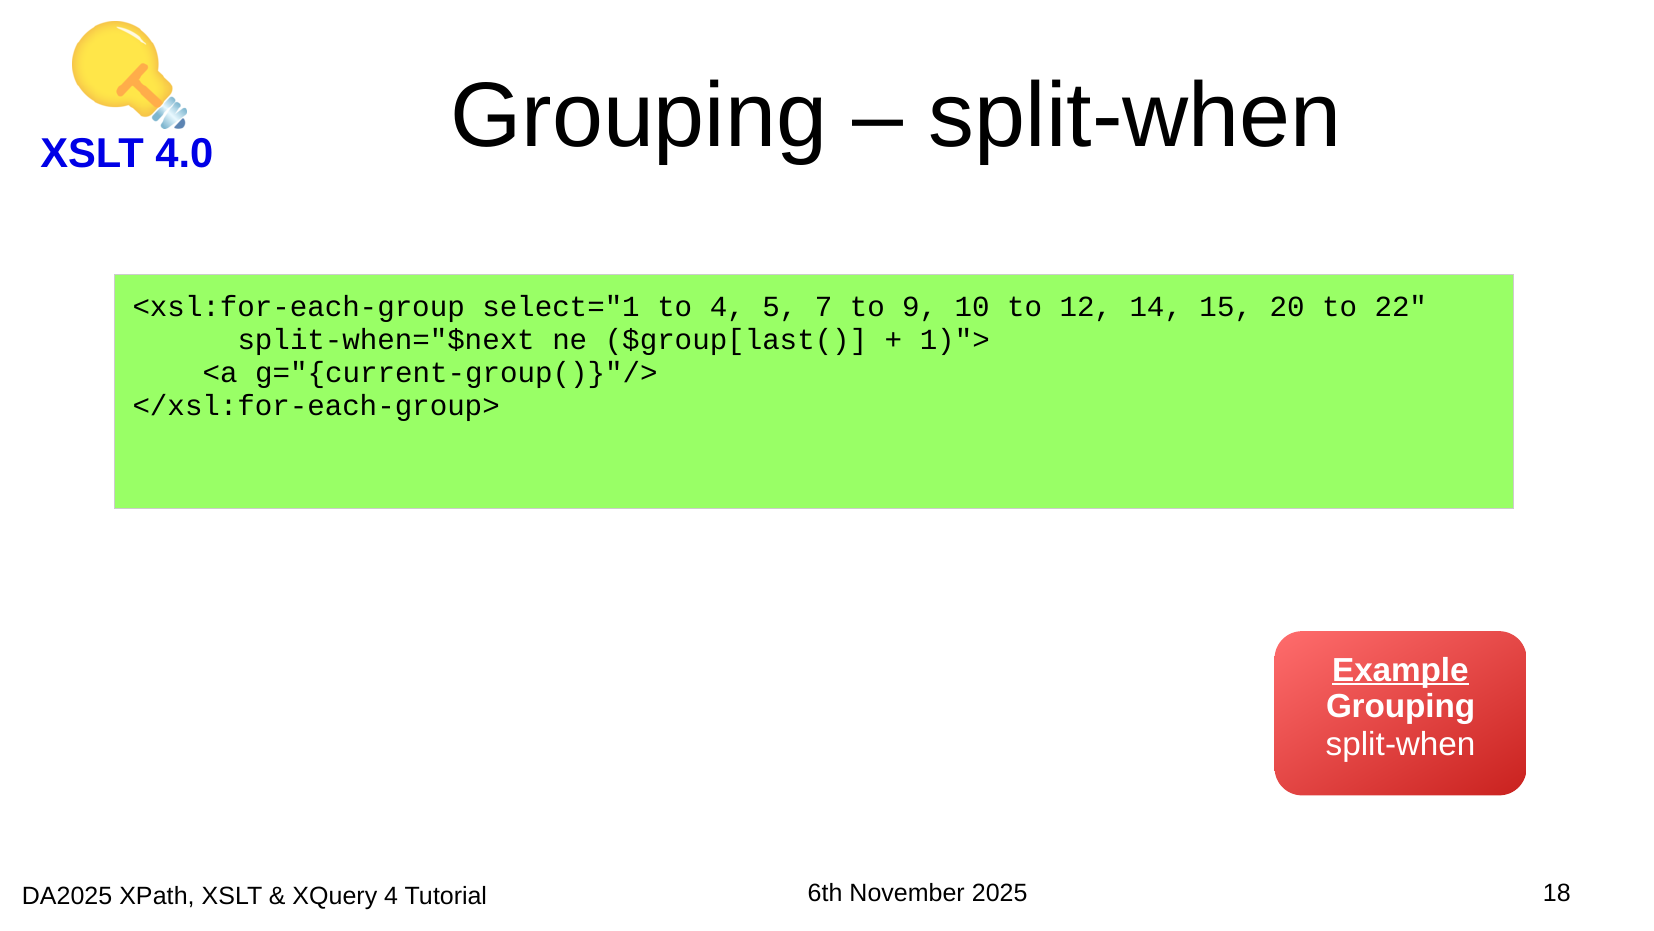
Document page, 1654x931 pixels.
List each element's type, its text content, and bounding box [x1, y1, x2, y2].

picture [72, 21, 187, 129]
text_box Example Grouping split-when [1274, 631, 1527, 796]
text_box <xsl:for-each-group select="1 to 4, 5, 7 to 9, 10 to 12, 14, 15, 20 to 22" split-when="$next ne ($group[last()] + 1)"> <a g="{current-group()}"/> </xsl:for-each-group> [114, 274, 1514, 509]
title Grouping – split-when [222, 37, 1571, 193]
